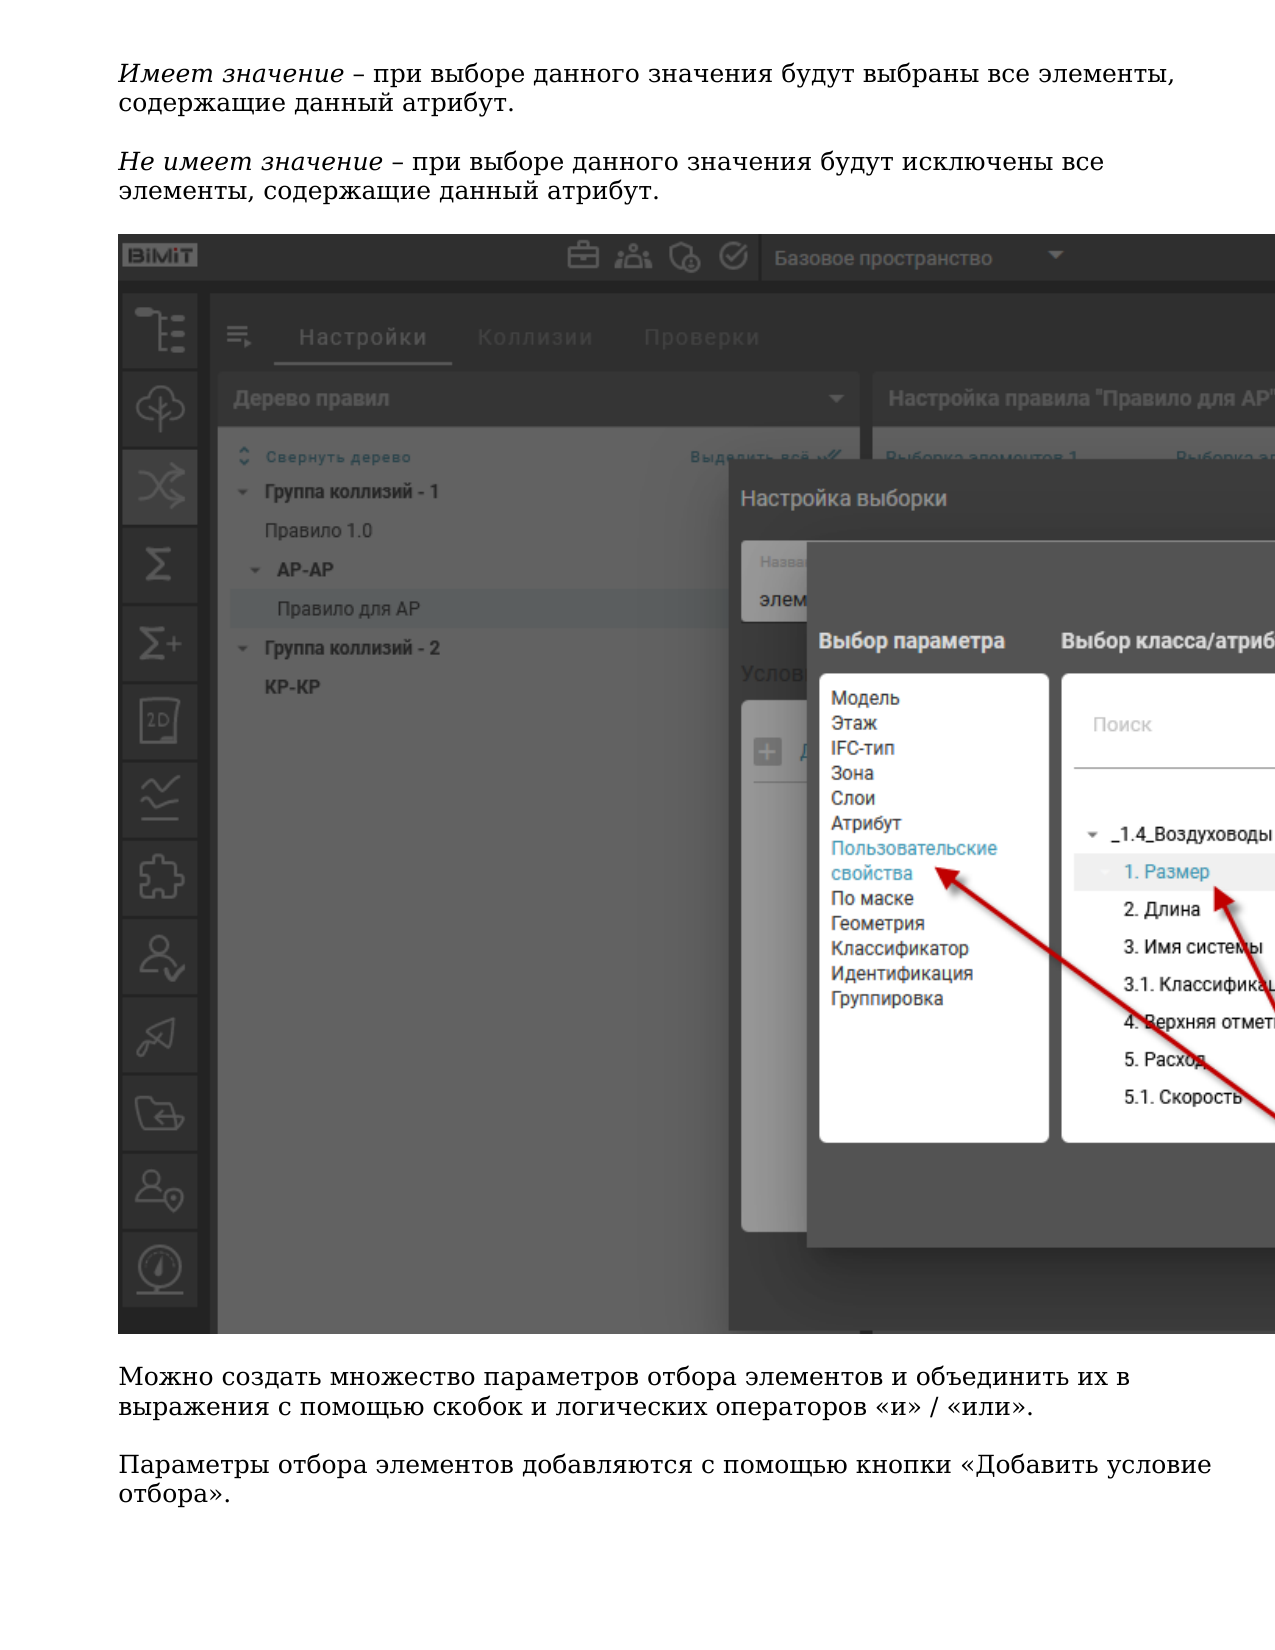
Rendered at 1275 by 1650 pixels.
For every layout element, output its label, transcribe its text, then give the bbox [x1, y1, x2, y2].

picture [118, 234, 1275, 1334]
text Не имеет значение – при выборе данного значения будут исключены все элементы, содержащие данный атрибут. [118, 147, 1216, 205]
text Можно создать множество параметров отбора элементов и объединить их в выражения с помощью скобок и логических операторов «и» / «или». [118, 1363, 1216, 1421]
text Имеет значение – при выборе данного значения будут выбраны все элементы, содержащие данный атрибут. [118, 59, 1216, 117]
text Параметры отбора элементов добавляются с помощью кнопки «Добавить условие отбора». [118, 1450, 1216, 1509]
